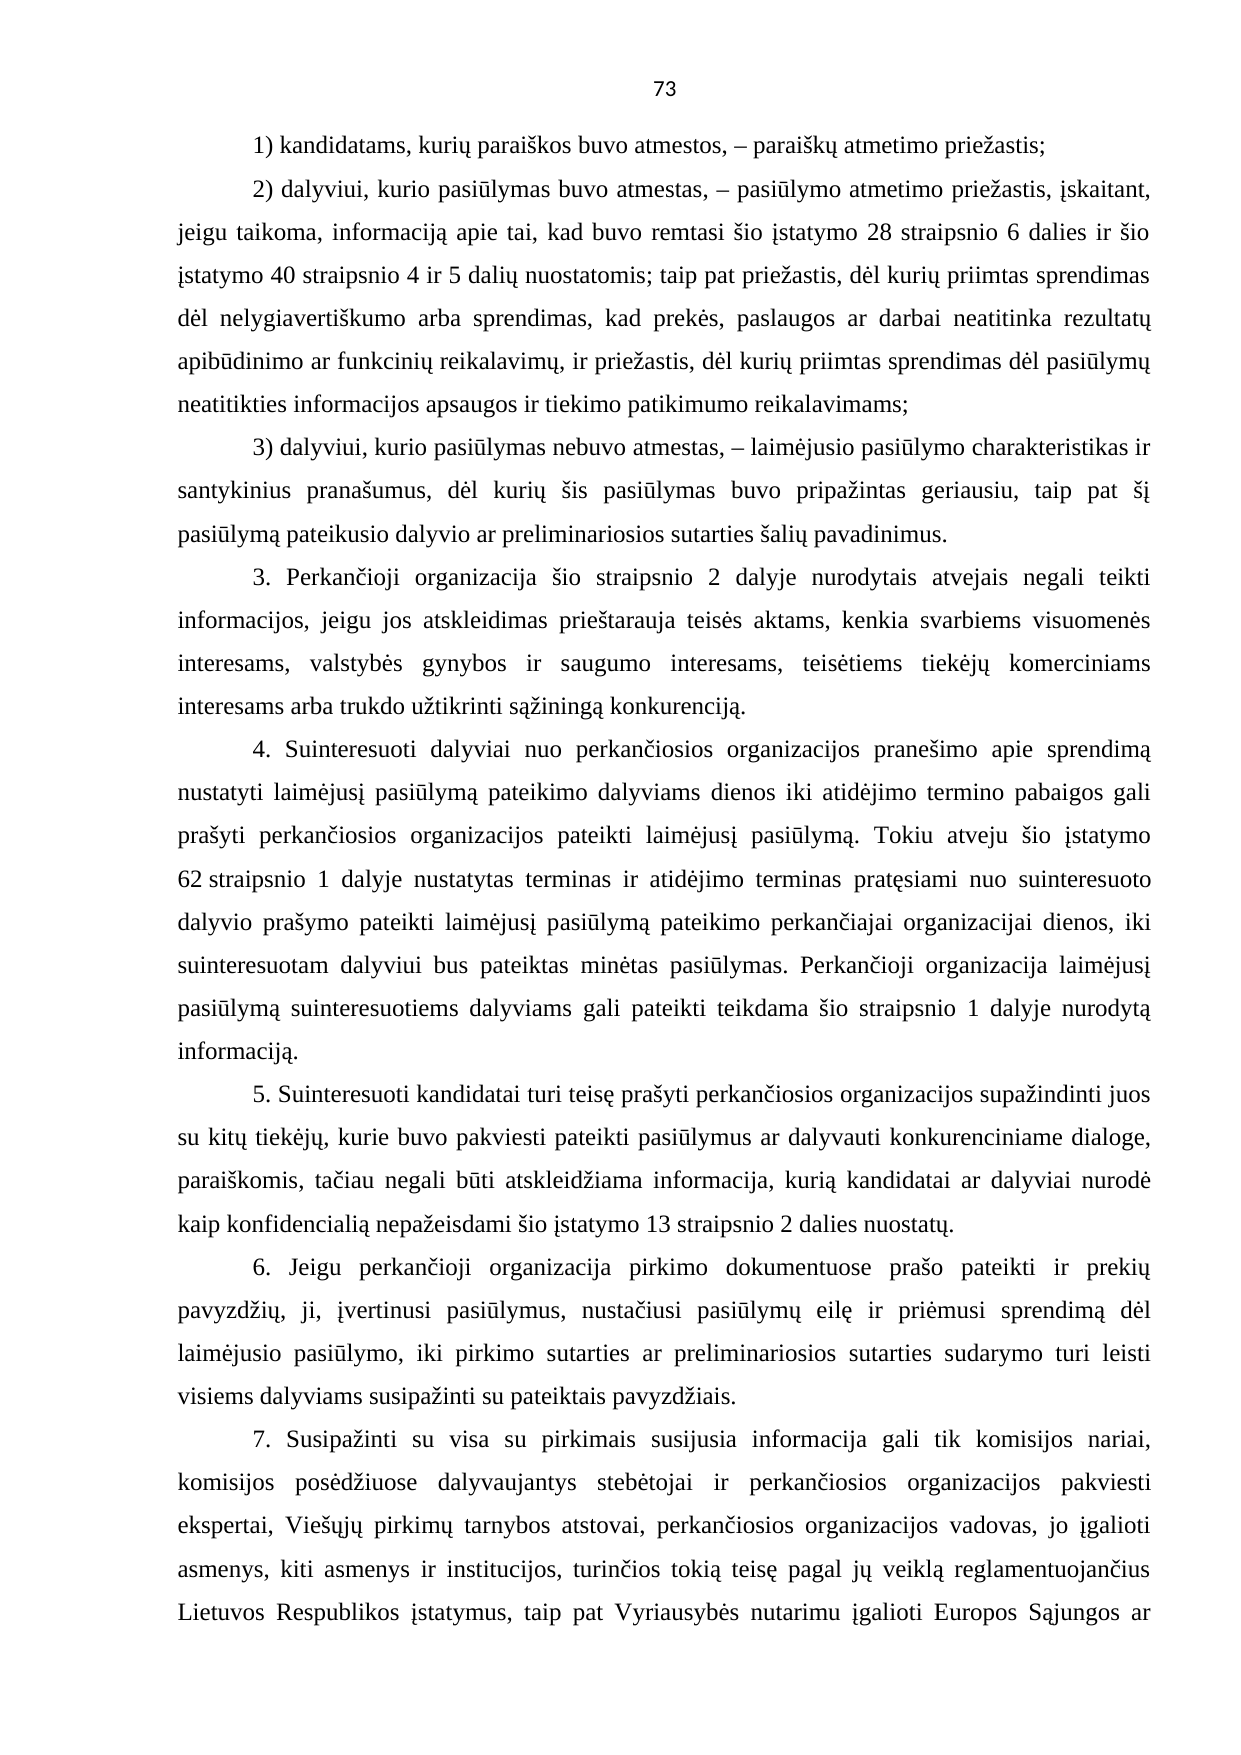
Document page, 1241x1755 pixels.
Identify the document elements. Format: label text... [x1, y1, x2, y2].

text 3) dalyviui, kurio pasiūlymas nebuvo atmestas, – laimėjusio pasiūlymo charakteristikas ir santykinius pranašumus, dėl kurių šis pasiūlymas buvo pripažintas geriausiu, taip pat šį pasiūlymą pateikusio dalyvio ar preliminariosios sutarties šalių pavadinimus. [177, 432, 1152, 547]
text 3. Perkančioji organizacija šio straipsnio 2 dalyje nurodytais atvejais negali teikti informacijos, jeigu jos atskleidimas prieštarauja teisės aktams, kenkia svarbiems visuomenės interesams, valstybės gynybos ir saugumo interesams, teisėtiems tiekėjų komerciniams interesams arba trukdo užtikrinti sąžiningą konkurenciją. [177, 562, 1152, 720]
text 4. Suinteresuoti dalyviai nuo perkančiosios organizacijos pranešimo apie sprendimą nustatyti laimėjusį pasiūlymą pateikimo dalyviams dienos iki atidėjimo termino pabaigos gali prašyti perkančiosios organizacijos pateikti laimėjusį pasiūlymą. Tokiu atveju šio įstatymo 62 straipsnio 1 dalyje nustatytas terminas ir atidėjimo terminas pratęsiami nuo suinteresuoto dalyvio prašymo pateikti laimėjusį pasiūlymą pateikimo perkančiajai organizacijai dienos, iki suinteresuotam dalyviui bus pateiktas minėtas pasiūlymas. Perkančioji organizacija laimėjusį pasiūlymą suinteresuotiems dalyviams gali pateikti teikdama šio straipsnio 1 dalyje nurodytą informaciją. [177, 734, 1152, 1065]
text 2) dalyviui, kurio pasiūlymas buvo atmestas, – pasiūlymo atmetimo priežastis, įskaitant, jeigu taikoma, informaciją apie tai, kad buvo remtasi šio įstatymo 28 straipsnio 6 dalies ir šio įstatymo 40 straipsnio 4 ir 5 dalių nuostatomis; taip pat priežastis, dėl kurių priimtas sprendimas dėl nelygiavertiškumo arba sprendimas, kad prekės, paslaugos ar darbai neatitinka rezultatų apibūdinimo ar funkcinių reikalavimų, ir priežastis, dėl kurių priimtas sprendimas dėl pasiūlymų neatitikties informacijos apsaugos ir tiekimo patikimumo reikalavimams; [177, 174, 1152, 418]
text 7. Susipažinti su visa su pirkimais susijusia informacija gali tik komisijos nariai, komisijos posėdžiuose dalyvaujantys stebėtojai ir perkančiosios organizacijos pakviesti ekspertai, Viešųjų pirkimų tarnybos atstovai, perkančiosios organizacijos vadovas, jo įgalioti asmenys, kiti asmenys ir institucijos, turinčios tokią teisę pagal jų veiklą reglamentuojančius Lietuvos Respublikos įstatymus, taip pat Vyriausybės nutarimu įgalioti Europos Sąjungos ar [177, 1424, 1152, 1626]
text 5. Suinteresuoti kandidatai turi teisę prašyti perkančiosios organizacijos supažindinti juos su kitų tiekėjų, kurie buvo pakviesti pateikti pasiūlymus ar dalyvauti konkurenciniame dialoge, paraiškomis, tačiau negali būti atskleidžiama informacija, kurią kandidatai ar dalyviai nurodė kaip konfidencialią nepažeisdami šio įstatymo 13 straipsnio 2 dalies nuostatų. [177, 1079, 1152, 1237]
text 1) kandidatams, kurių paraiškos buvo atmestos, – paraiškų atmetimo priežastis; [177, 131, 1152, 159]
text 6. Jeigu perkančioji organizacija pirkimo dokumentuose prašo pateikti ir prekių pavyzdžių, ji, įvertinusi pasiūlymus, nustačiusi pasiūlymų eilę ir priėmusi sprendimą dėl laimėjusio pasiūlymo, iki pirkimo sutarties ar preliminariosios sutarties sudarymo turi leisti visiems dalyviams susipažinti su pateiktais pavyzdžiais. [177, 1252, 1152, 1410]
